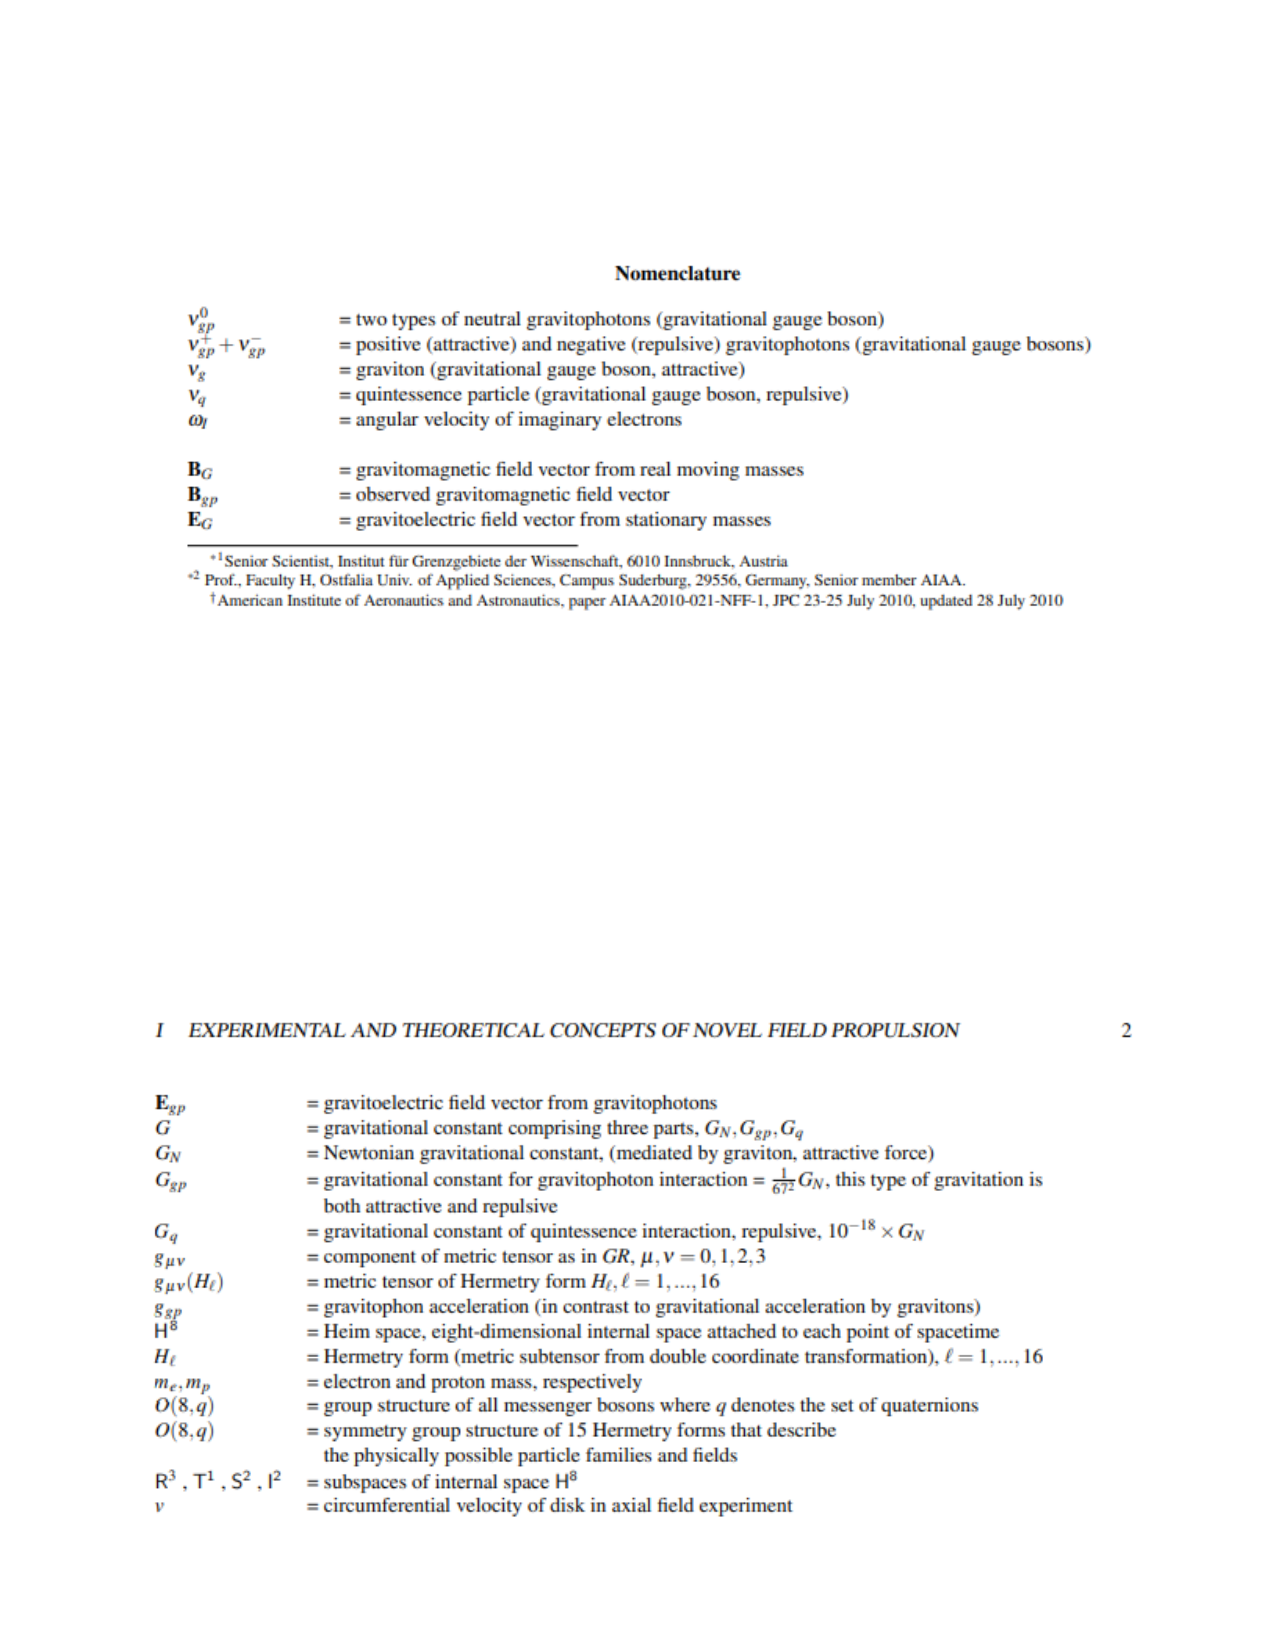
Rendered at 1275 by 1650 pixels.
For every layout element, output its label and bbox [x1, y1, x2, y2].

picture [121, 1006, 1154, 1556]
picture [144, 213, 1131, 664]
